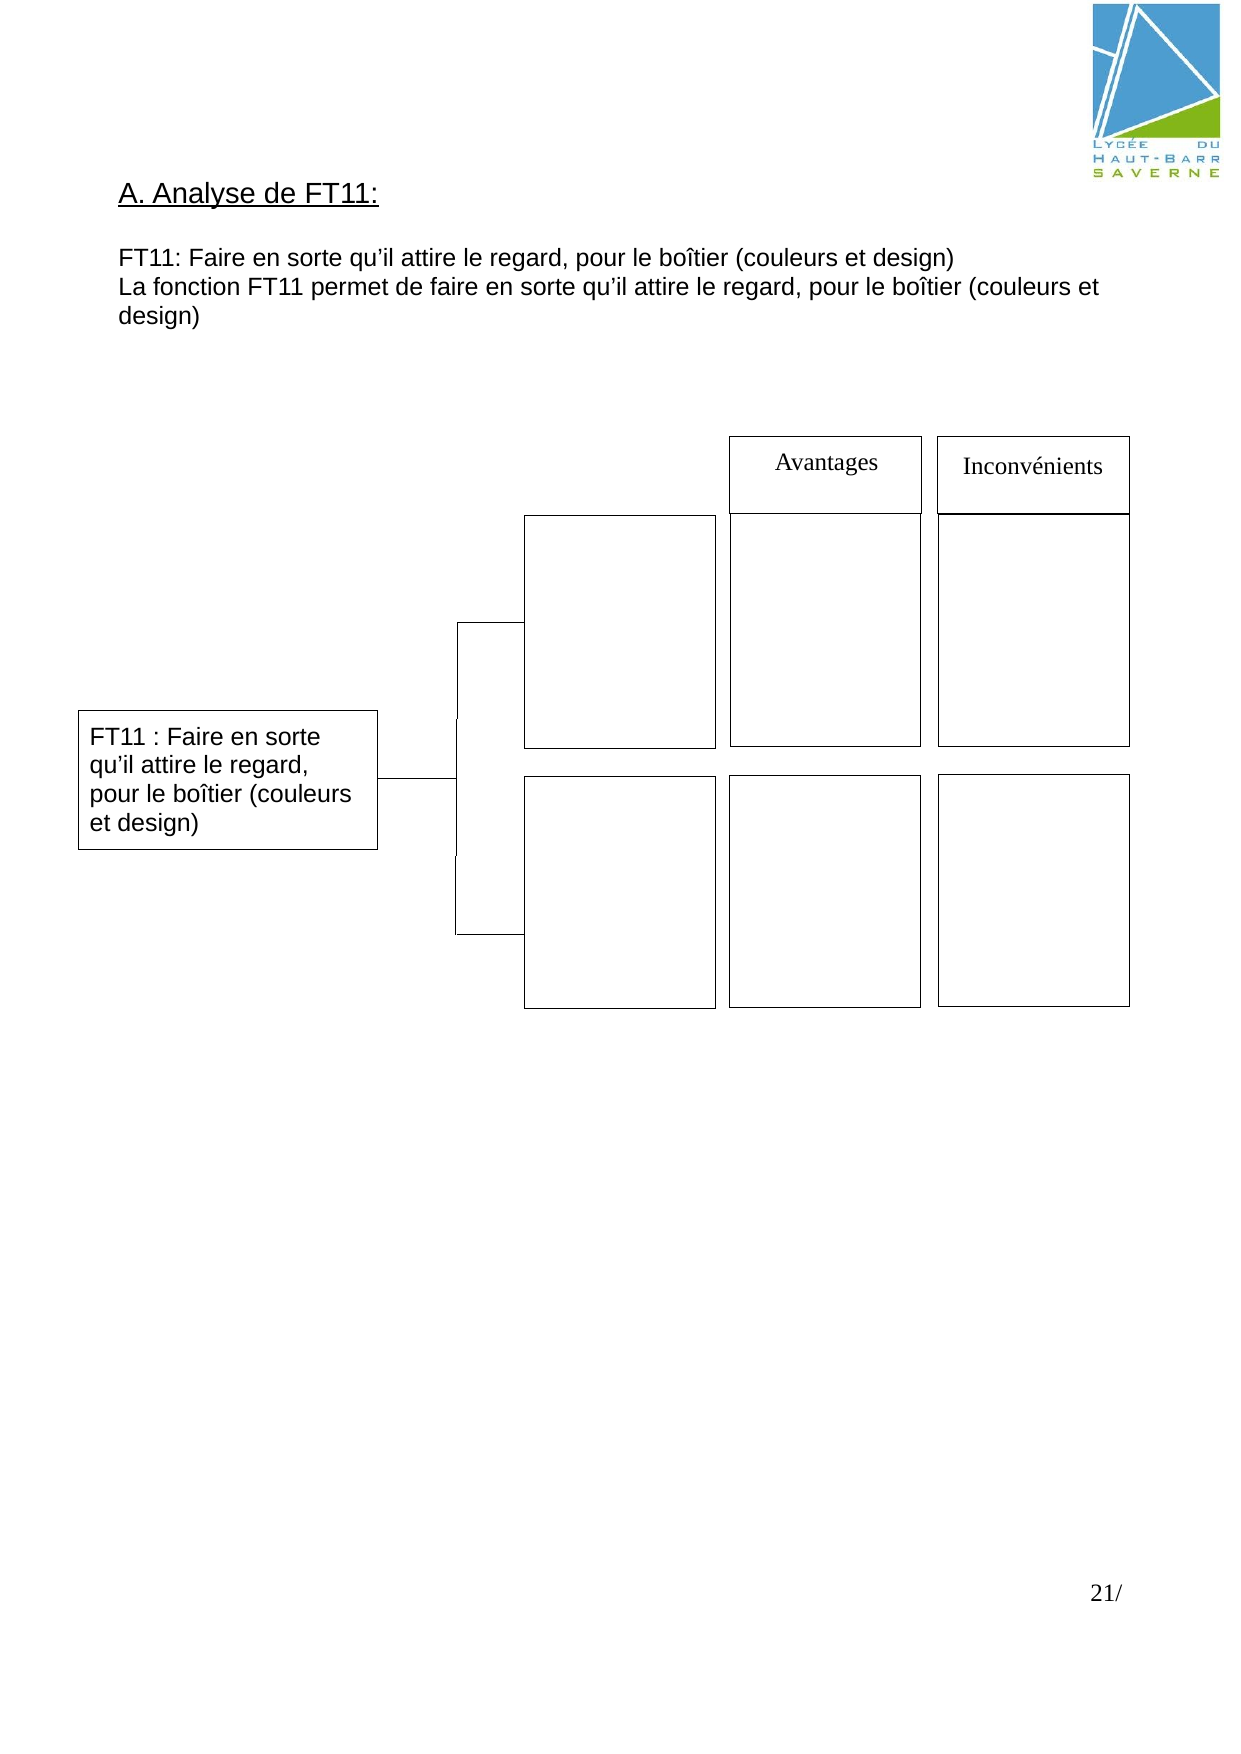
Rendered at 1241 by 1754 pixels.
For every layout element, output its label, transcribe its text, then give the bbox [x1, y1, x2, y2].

text A. Analyse de FT11: [118, 176, 1122, 210]
text FT11: Faire en sorte qu’il attire le regard, pour le boîtier (couleurs et design) [118, 243, 1122, 272]
picture [1087, 0, 1224, 185]
text La fonction FT11 permet de faire en sorte qu’il attire le regard, pour le boîtier (couleurs et design) [118, 272, 1122, 330]
